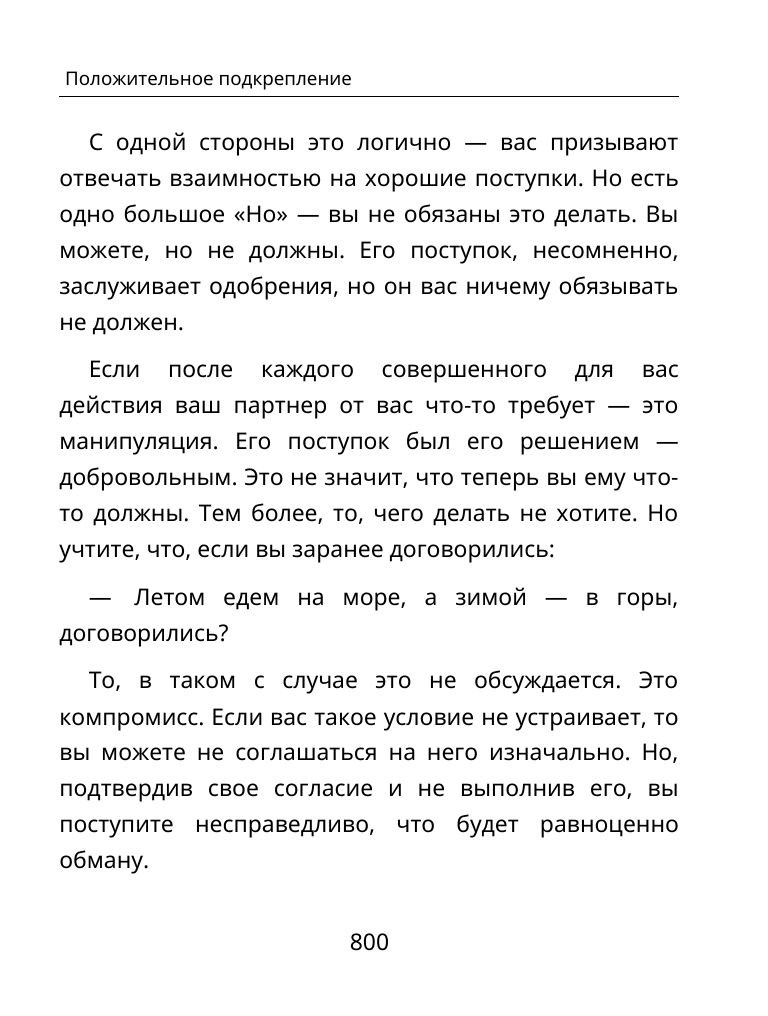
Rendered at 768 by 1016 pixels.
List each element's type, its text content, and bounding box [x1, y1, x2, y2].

list Летом едем на море, а зимой — в горы, договорились? [59, 581, 679, 648]
text Если после каждого совершенного для вас действия ваш партнер от вас что-то требует — это манипуляция. Его поступок был его решением — добровольным. Это не значит, что теперь вы ему что-то должны. Тем более, то, чего делать не хотите. Но учтите, что, если вы заранее договорились: [59, 353, 679, 564]
text То, в таком с случае это не обсуждается. Это компромисс. Если вас такое условие не устраивает, то вы можете не соглашаться на него изначально. Но, подтвердив свое согласие и не выполнив его, вы поступите несправедливо, что будет равноценно обману. [59, 664, 679, 875]
text С одной стороны это логично — вас призывают отвечать взаимностью на хорошие поступки. Но есть одно большое «Но» — вы не обязаны это делать. Вы можете, но не должны. Его поступок, несомненно, заслуживает одобрения, но он вас ничему обязывать не должен. [59, 126, 679, 337]
